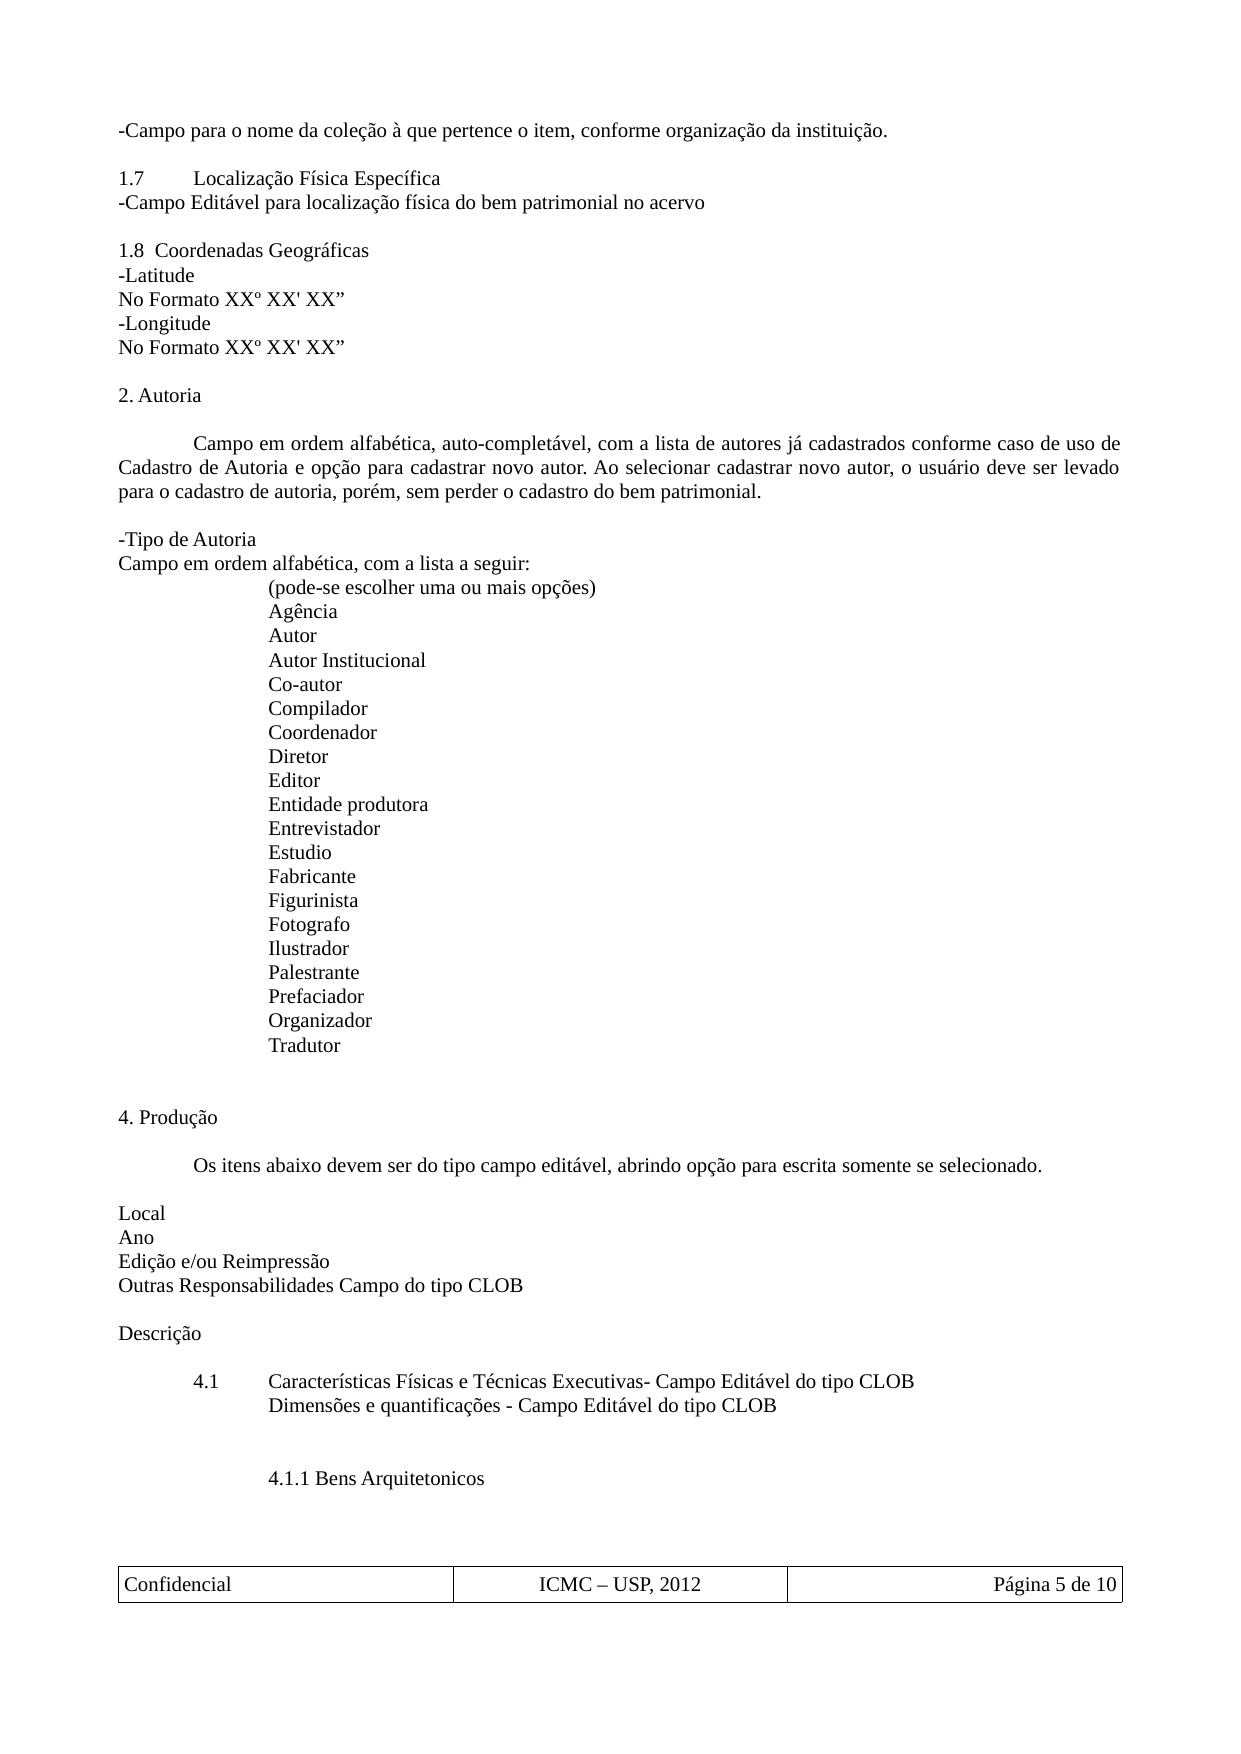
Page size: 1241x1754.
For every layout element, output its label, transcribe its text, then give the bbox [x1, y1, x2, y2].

text Ano [118, 1225, 1122, 1249]
text -Tipo de Autoria [118, 527, 1122, 551]
text 4.1 Características Físicas e Técnicas Executivas- Campo Editável do tipo CLOB [118, 1369, 1122, 1393]
text Dimensões e quantificações - Campo Editável do tipo CLOB [118, 1393, 1122, 1417]
text Tradutor [118, 1032, 1122, 1057]
text Edição e/ou Reimpressão [118, 1249, 1122, 1273]
text 4. Produção [118, 1105, 1122, 1129]
text Autor Institucional [118, 647, 1122, 672]
text Figurinista [118, 888, 1122, 912]
text Editor [118, 768, 1122, 792]
text (pode-se escolher uma ou mais opções) [118, 575, 1122, 599]
text Campo em ordem alfabética, com a lista a seguir: [118, 551, 1122, 575]
text Outras Responsabilidades Campo do tipo CLOB [118, 1273, 1122, 1297]
text Coordenador [118, 720, 1122, 744]
text Palestrante [118, 960, 1122, 984]
text Compilador [118, 696, 1122, 720]
text Diretor [118, 744, 1122, 768]
text Co-autor [118, 672, 1122, 696]
text Campo em ordem alfabética, auto-completável, com a lista de autores já cadastrados conforme caso de uso de Cadastro de Autoria e opção para cadastrar novo autor. Ao selecionar cadastrar novo autor, o usuário deve ser levado para o cadastro de autoria, porém, sem perder o cadastro do bem patrimonial. [118, 431, 1122, 503]
text Organizador [118, 1008, 1122, 1032]
text 1.7 Localização Física Específica [118, 166, 1122, 190]
text 1.8 Coordenadas Geográficas [118, 238, 1122, 262]
text No Formato XXº XX' XX” [118, 335, 1122, 359]
text -Campo para o nome da coleção à que pertence o item, conforme organização da instituição. [118, 118, 1122, 142]
text Prefaciador [118, 984, 1122, 1008]
text Agência [118, 599, 1122, 623]
text Ilustrador [118, 936, 1122, 960]
text Entrevistador [118, 816, 1122, 840]
text -Latitude [118, 262, 1122, 287]
text Autor [118, 623, 1122, 647]
text 4.1.1 Bens Arquitetonicos [118, 1466, 1122, 1490]
text -Campo Editável para localização física do bem patrimonial no acervo [118, 190, 1122, 214]
text Entidade produtora [118, 792, 1122, 816]
text Fotografo [118, 912, 1122, 936]
text 2. Autoria [118, 383, 1122, 407]
text Estudio [118, 840, 1122, 864]
text Local [118, 1201, 1122, 1225]
text No Formato XXº XX' XX” [118, 287, 1122, 311]
text Os itens abaixo devem ser do tipo campo editável, abrindo opção para escrita somente se selecionado. [118, 1153, 1122, 1177]
text -Longitude [118, 311, 1122, 335]
text Descrição [118, 1321, 1122, 1345]
text Fabricante [118, 864, 1122, 888]
